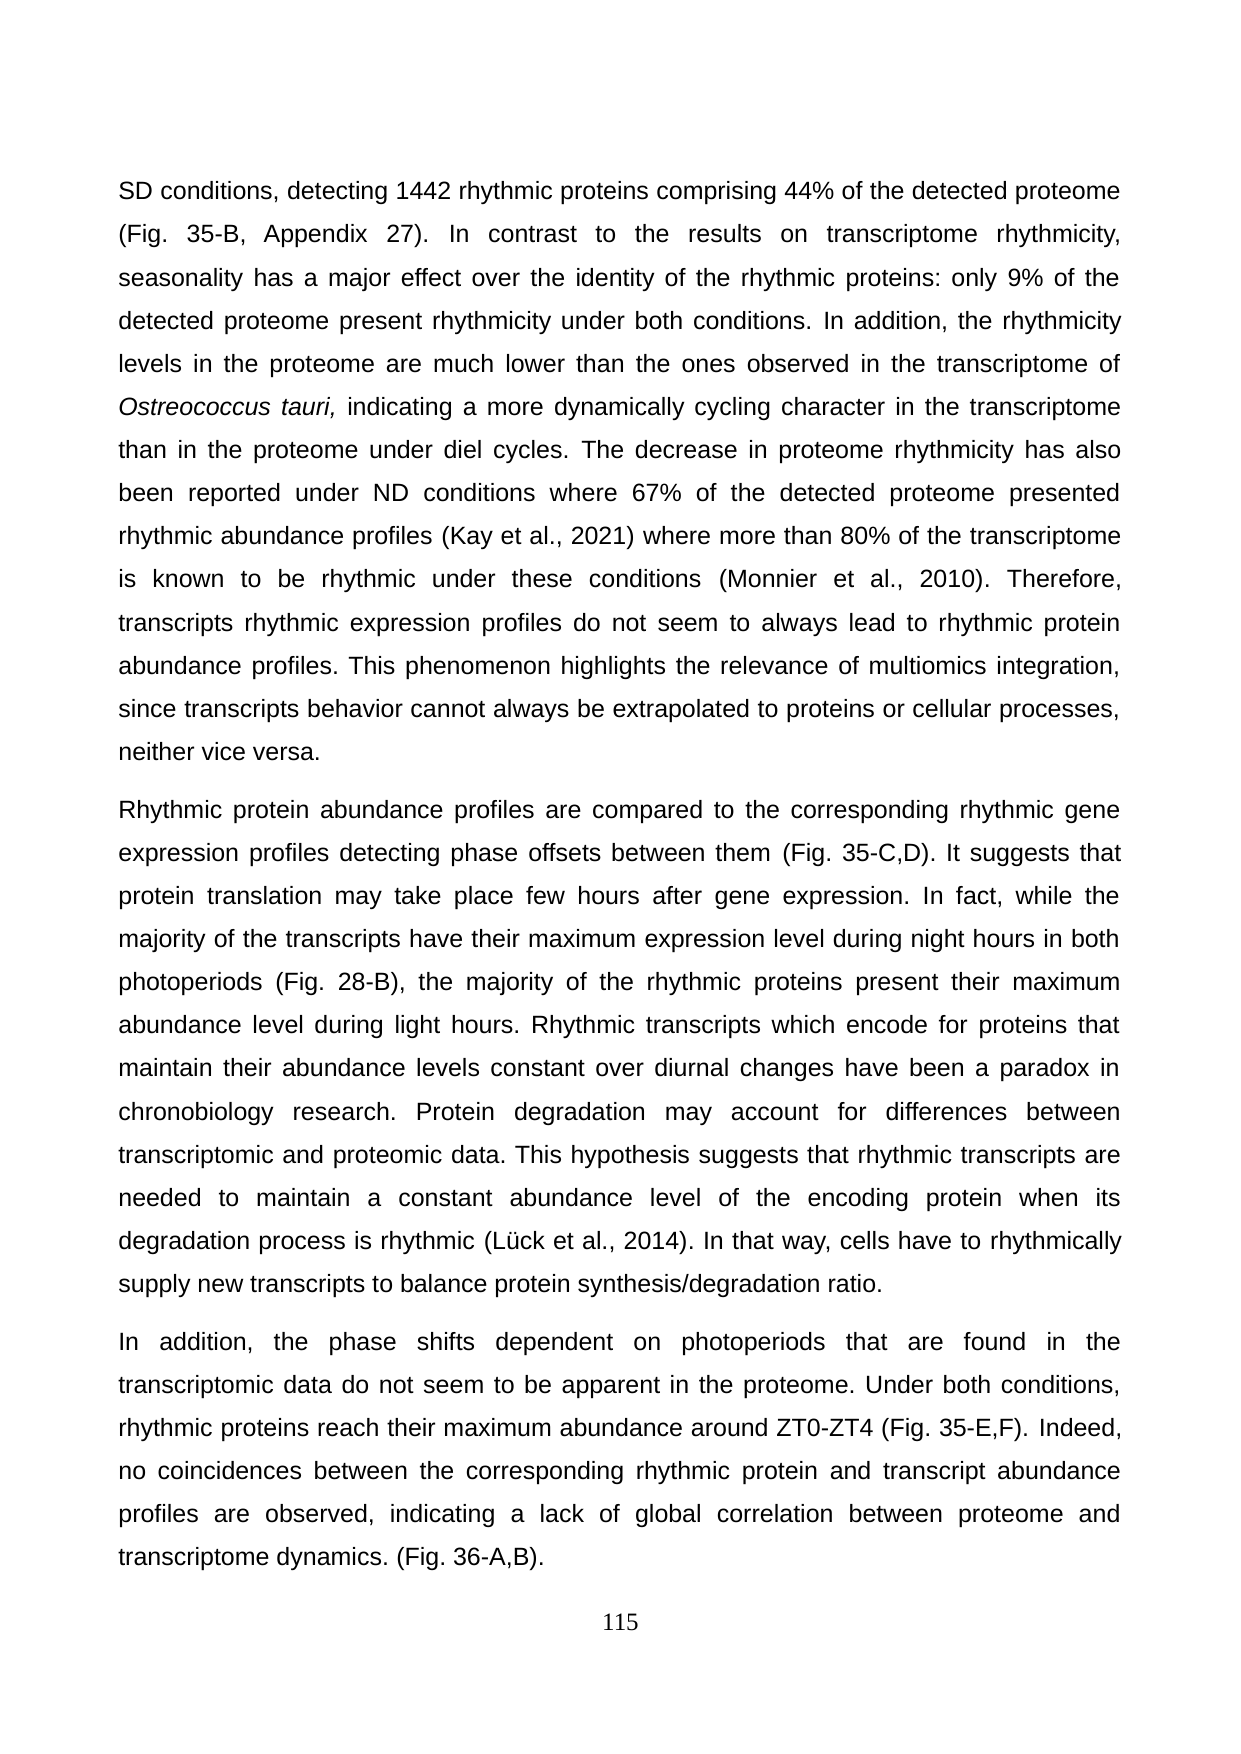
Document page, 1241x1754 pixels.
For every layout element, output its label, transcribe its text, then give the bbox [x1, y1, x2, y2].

text SD conditions, detecting 1442 rhythmic proteins comprising 44% of the detected proteome (Fig. 35-B, Appendix 27). In contrast to the results on transcriptome rhythmicity, seasonality has a major effect over the identity of the rhythmic proteins: only 9% of the detected proteome present rhythmicity under both conditions. In addition, the rhythmicity levels in the proteome are much lower than the ones observed in the transcriptome of Ostreococcus tauri, indicating a more dynamically cycling character in the transcriptome than in the proteome under diel cycles. The decrease in proteome rhythmicity has also been reported under ND conditions where 67% of the detected proteome presented rhythmic abundance profiles (Kay et al., 2021)⁠ where more than 80% of the transcriptome is known to be rhythmic under these conditions (Monnier et al., 2010)⁠. Therefore, transcripts rhythmic expression profiles do not seem to always lead to rhythmic protein abundance profiles. This phenomenon highlights the relevance of multiomics integration, since transcripts behavior cannot always be extrapolated to proteins or cellular processes, neither vice versa. [118, 176, 1122, 766]
text In addition, the phase shifts dependent on photoperiods that are found in the transcriptomic data do not seem to be apparent in the proteome. Under both conditions, rhythmic proteins reach their maximum abundance around ZT0-ZT4 (Fig. 35-E,F). Indeed, no coincidences between the corresponding rhythmic protein and transcript abundance profiles are observed, indicating a lack of global correlation between proteome and transcriptome dynamics. (Fig. 36-A,B). [118, 1327, 1122, 1571]
text Rhythmic protein abundance profiles are compared to the corresponding rhythmic gene expression profiles detecting phase offsets between them (Fig. 35-C,D). It suggests that protein translation may take place few hours after gene expression. In fact, while the majority of the transcripts have their maximum expression level during night hours in both photoperiods (Fig. 28-B), the majority of the rhythmic proteins present their maximum abundance level during light hours. Rhythmic transcripts which encode for proteins that maintain their abundance levels constant over diurnal changes have been a paradox in chronobiology research. Protein degradation may account for differences between transcriptomic and proteomic data. This hypothesis suggests that rhythmic transcripts are needed to maintain a constant abundance level of the encoding protein when its degradation process is rhythmic (Lück et al., 2014)⁠. In that way, cells have to rhythmically supply new transcripts to balance protein synthesis/degradation ratio. [118, 795, 1122, 1298]
